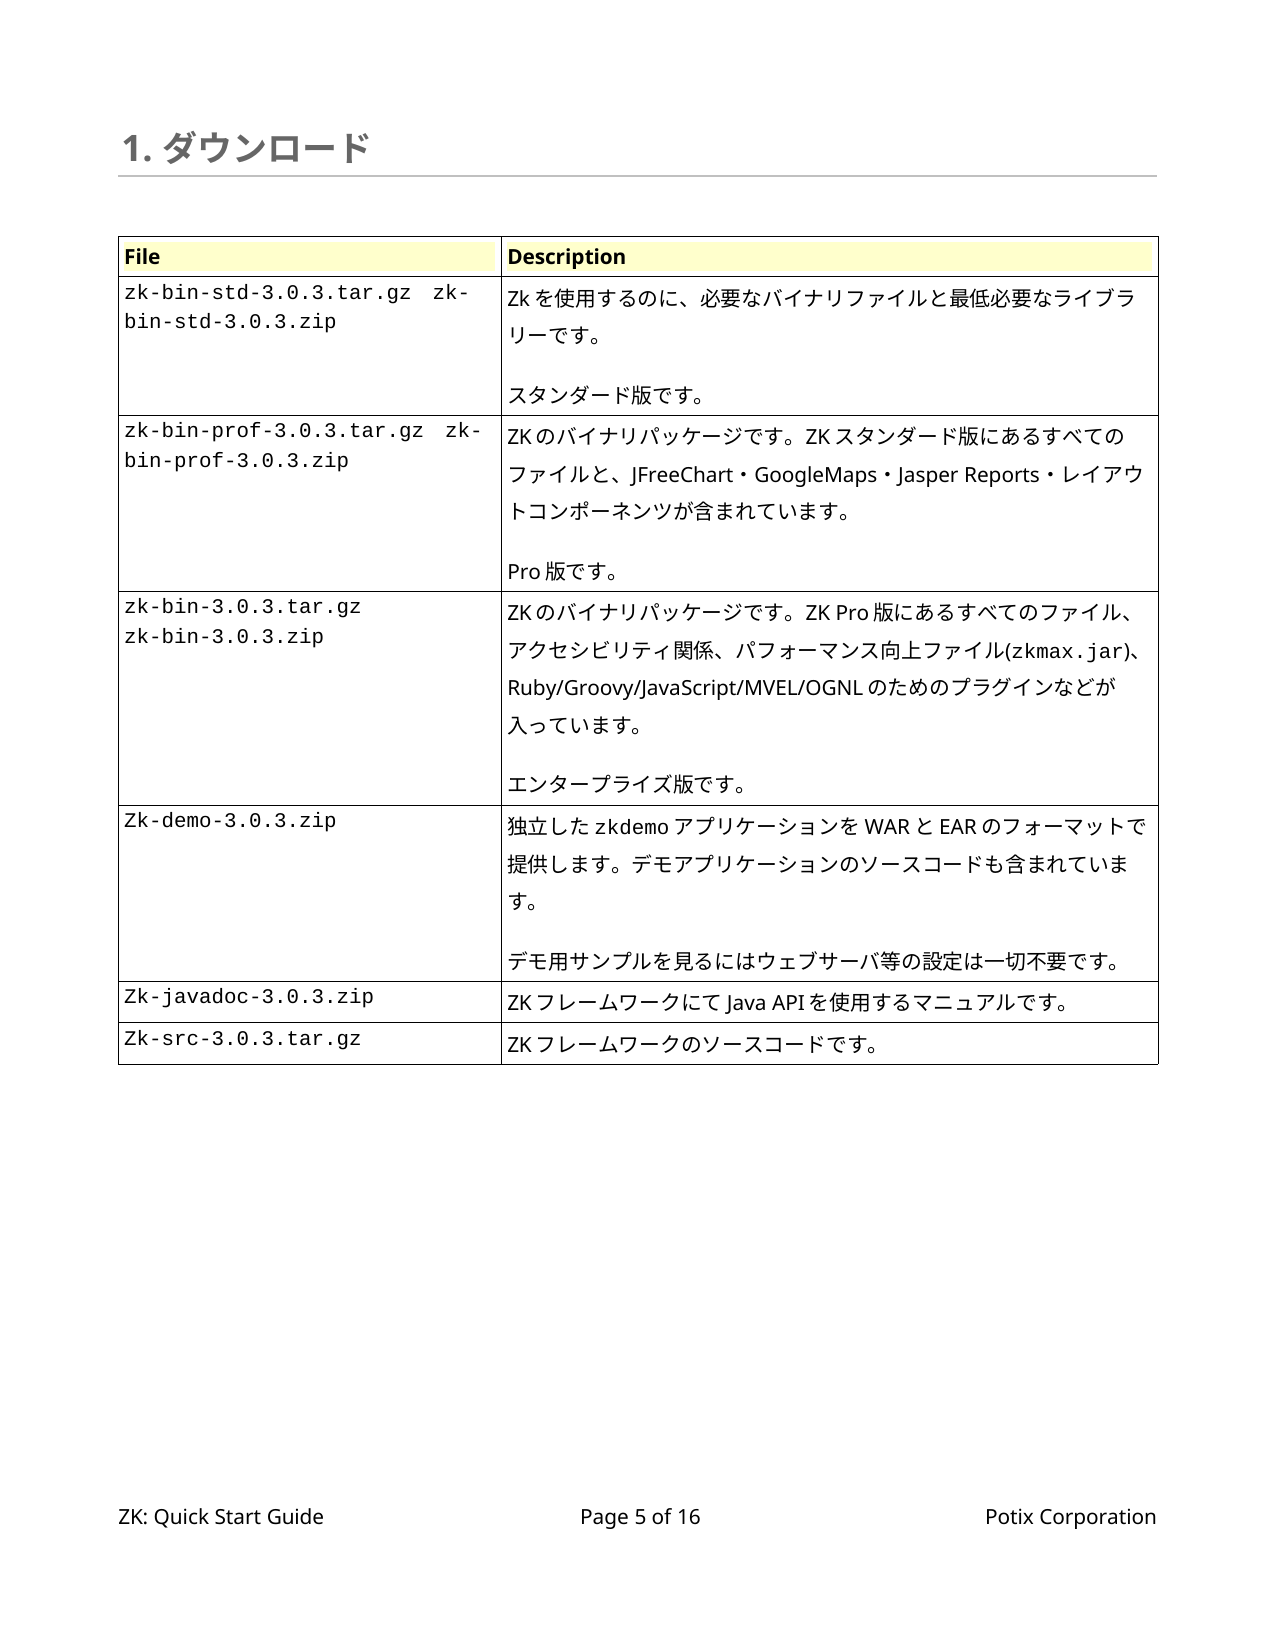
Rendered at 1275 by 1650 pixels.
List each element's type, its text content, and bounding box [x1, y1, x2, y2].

table_cell Zk-src-3.0.3.tar.gz [119, 1023, 501, 1064]
table_cell 独立したzkdemoアプリケーションをWARとEARのフォーマットで提供します。デモアプリケーションのソースコードも含まれています。 デモ用サンプルを見るにはウェブサーバ等の設定は一切不要です。 [502, 806, 1158, 981]
table_cell Zk-javadoc-3.0.3.zip [119, 982, 501, 1022]
table_cell ZKのバイナリパッケージです。ZKスタンダード版にあるすべてのファイルと、JFreeChart・GoogleMaps・Jasper Reports・レイアウトコンポーネンツが含まれています。 Pro版です。 [502, 416, 1158, 591]
table_cell Zk-demo-3.0.3.zip [119, 806, 501, 981]
table_cell ZKのバイナリパッケージです。ZK Pro版にあるすべてのファイル、アクセシビリティ関係、パフォーマンス向上ファイル(zkmax.jar)、 Ruby/Groovy/JavaScript/MVEL/OGNLのためのプラグインなどが入っています。 エンタープライズ版です。 [502, 592, 1158, 805]
subtitle 1. ダウンロード [118, 118, 1157, 175]
table_cell Zkを使用するのに、必要なバイナリファイルと最低必要なライブラリーです。 スタンダード版です。 [502, 277, 1158, 415]
table_cell zk-bin-prof-3.0.3.tar.gz zk-bin-prof-3.0.3.zip [119, 416, 501, 591]
table_cell zk-bin-3.0.3.tar.gz zk-bin-3.0.3.zip [119, 592, 501, 805]
table_header Description [502, 237, 1158, 276]
table_cell zk-bin-std-3.0.3.tar.gz zk-bin-std-3.0.3.zip [119, 277, 501, 415]
table_header File [119, 237, 501, 276]
table_cell ZKフレームワークのソースコードです。 [502, 1023, 1158, 1064]
table_cell ZKフレームワークにてJava APIを使用するマニュアルです。 [502, 982, 1158, 1022]
